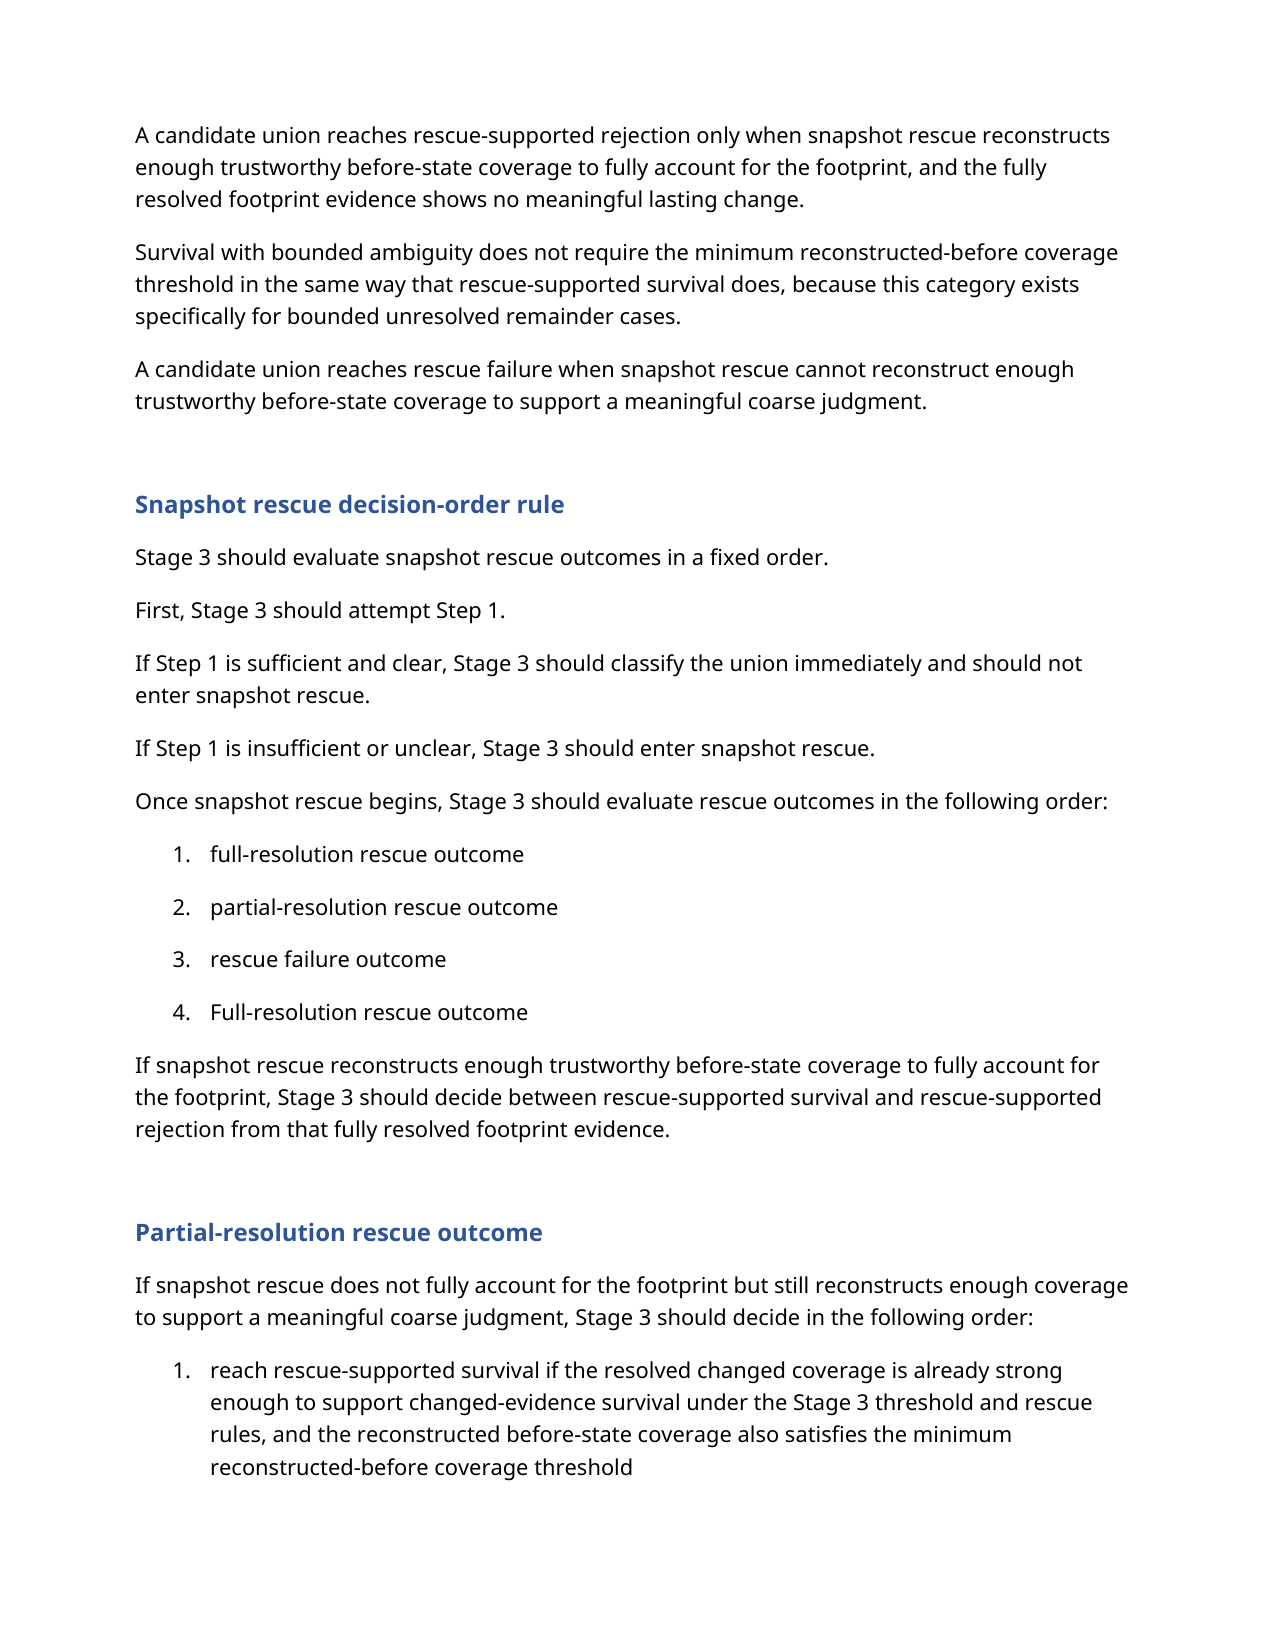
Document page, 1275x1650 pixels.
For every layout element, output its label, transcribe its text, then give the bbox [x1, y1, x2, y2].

list Full-resolution rescue outcome [172, 997, 1140, 1027]
text If Step 1 is sufficient and clear, Stage 3 should classify the union immediately and should not enter snapshot rescue. [135, 648, 1140, 710]
text Once snapshot rescue begins, Stage 3 should evaluate rescue outcomes in the following order: [135, 786, 1140, 816]
text If snapshot rescue reconstructs enough trustworthy before-state coverage to fully account for the footprint, Stage 3 should decide between rescue-supported survival and rescue-supported rejection from that fully resolved footprint evidence. [135, 1050, 1140, 1144]
text Stage 3 should evaluate snapshot rescue outcomes in a fixed order. [135, 542, 1140, 572]
subtitle Snapshot rescue decision-order rule [135, 488, 1140, 521]
text A candidate union reaches rescue failure when snapshot rescue cannot reconstruct enough trustworthy before-state coverage to support a meaningful coarse judgment. [135, 354, 1140, 416]
list rescue failure outcome [172, 944, 1140, 974]
subtitle Partial-resolution rescue outcome [135, 1216, 1140, 1249]
text Survival with bounded ambiguity does not require the minimum reconstructed-before coverage threshold in the same way that rescue-supported survival does, because this category exists specifically for bounded unresolved remainder cases. [135, 237, 1140, 331]
list partial-resolution rescue outcome [172, 892, 1140, 921]
text First, Stage 3 should attempt Step 1. [135, 595, 1140, 625]
text If Step 1 is insufficient or unclear, Stage 3 should enter snapshot rescue. [135, 733, 1140, 763]
text If snapshot rescue does not fully account for the footprint but still reconstructs enough coverage to support a meaningful coarse judgment, Stage 3 should decide in the following order: [135, 1270, 1140, 1332]
list reach rescue-supported survival if the resolved changed coverage is already strong enough to support changed-evidence survival under the Stage 3 threshold and rescue rules, and the reconstructed before-state coverage also satisfies the minimum reconstructed-before coverage threshold [172, 1355, 1140, 1481]
text A candidate union reaches rescue-supported rejection only when snapshot rescue reconstructs enough trustworthy before-state coverage to fully account for the footprint, and the fully resolved footprint evidence shows no meaningful lasting change. [135, 120, 1140, 214]
list full-resolution rescue outcome [172, 839, 1140, 868]
